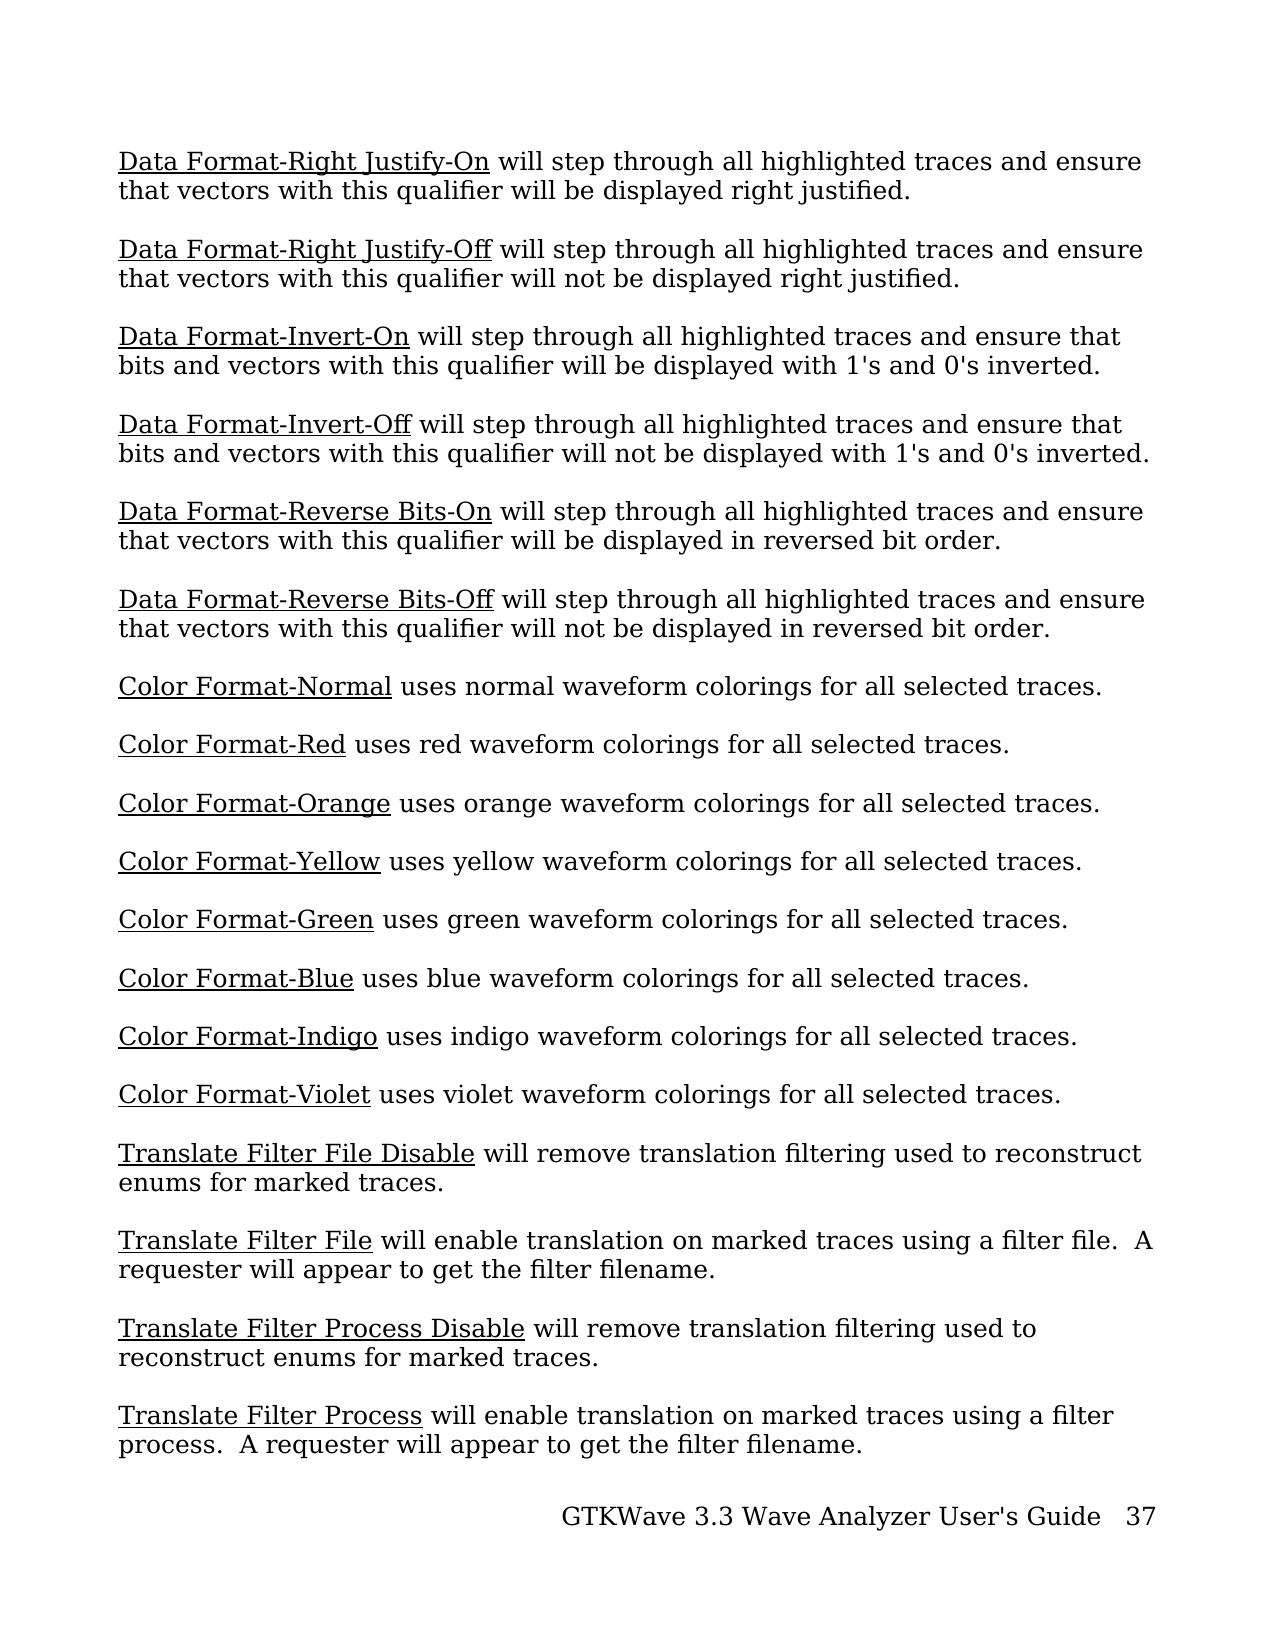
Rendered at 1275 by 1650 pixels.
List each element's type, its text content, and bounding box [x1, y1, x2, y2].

text Data Format-Right Justify-On will step through all highlighted traces and ensure that vectors with this qualifier will be displayed right justified. [118, 147, 1157, 206]
text Translate Filter File Disable will remove translation filtering used to reconstruct enums for marked traces. [118, 1139, 1157, 1197]
text Data Format-Invert-Off will step through all highlighted traces and ensure that bits and vectors with this qualifier will not be displayed with 1's and 0's inverted. [118, 410, 1157, 468]
text Color Format-Violet uses violet waveform colorings for all selected traces. [118, 1081, 1157, 1110]
text Color Format-Indigo uses indigo waveform colorings for all selected traces. [118, 1022, 1157, 1051]
text Translate Filter Process will enable translation on marked traces using a filter process. A requester will appear to get the filter filename. [118, 1401, 1157, 1460]
text Data Format-Invert-On will step through all highlighted traces and ensure that bits and vectors with this qualifier will be displayed with 1's and 0's inverted. [118, 322, 1157, 381]
text Color Format-Yellow uses yellow waveform colorings for all selected traces. [118, 847, 1157, 876]
text Data Format-Reverse Bits-Off will step through all highlighted traces and ensure that vectors with this qualifier will not be displayed in reversed bit order. [118, 585, 1157, 643]
text Color Format-Orange uses orange waveform colorings for all selected traces. [118, 789, 1157, 818]
text Color Format-Normal uses normal waveform colorings for all selected traces. [118, 672, 1157, 701]
text Color Format-Red uses red waveform colorings for all selected traces. [118, 731, 1157, 760]
text Data Format-Right Justify-Off will step through all highlighted traces and ensure that vectors with this qualifier will not be displayed right justified. [118, 235, 1157, 293]
text Translate Filter Process Disable will remove translation filtering used to reconstruct enums for marked traces. [118, 1314, 1157, 1372]
text Data Format-Reverse Bits-On will step through all highlighted traces and ensure that vectors with this qualifier will be displayed in reversed bit order. [118, 497, 1157, 556]
text Color Format-Green uses green waveform colorings for all selected traces. [118, 906, 1157, 935]
text Translate Filter File will enable translation on marked traces using a filter file. A requester will appear to get the filter filename. [118, 1226, 1157, 1285]
text Color Format-Blue uses blue waveform colorings for all selected traces. [118, 964, 1157, 993]
